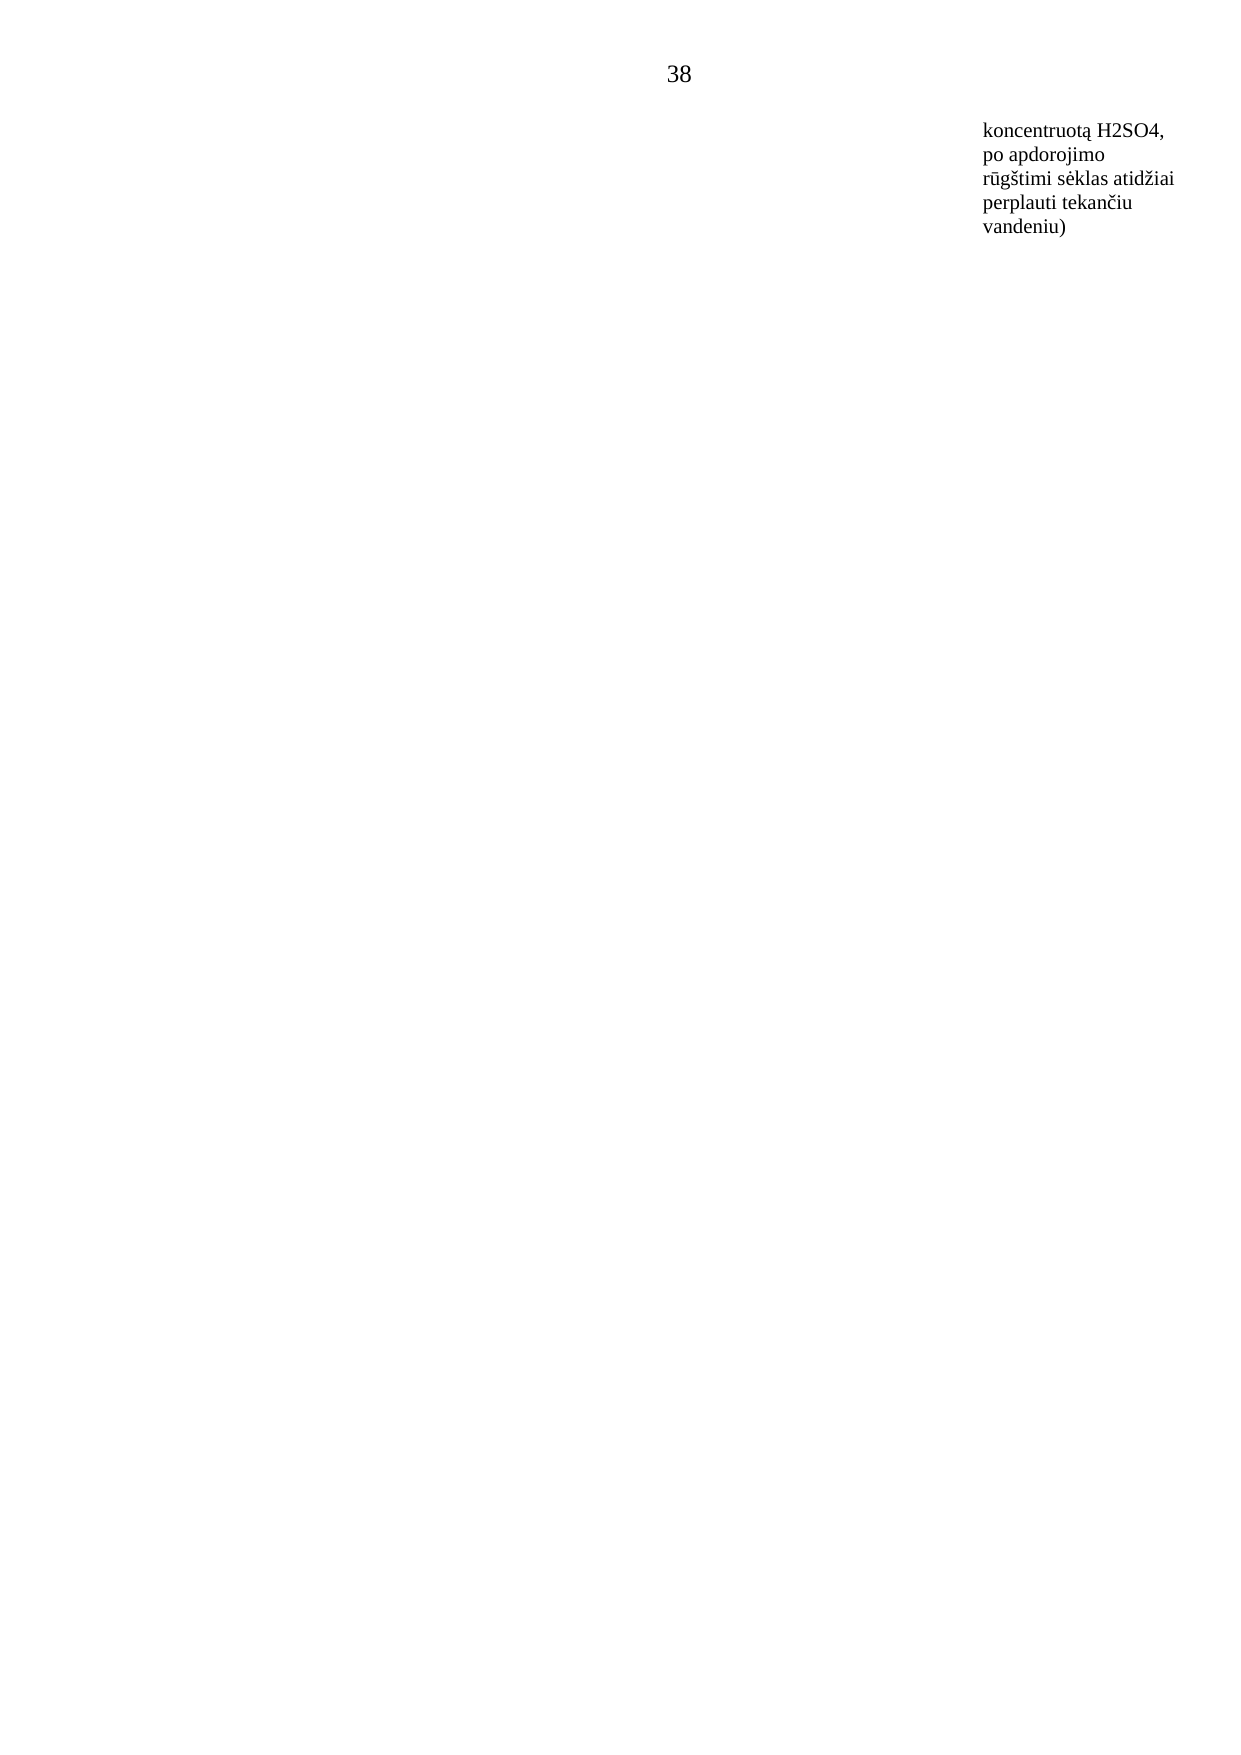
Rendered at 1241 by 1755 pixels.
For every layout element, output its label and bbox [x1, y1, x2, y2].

table_cell [340, 118, 546, 238]
table_cell [546, 118, 659, 238]
table_cell [177, 118, 340, 238]
table_cell [810, 118, 892, 238]
table_cell [892, 118, 978, 238]
table_cell [659, 118, 809, 238]
